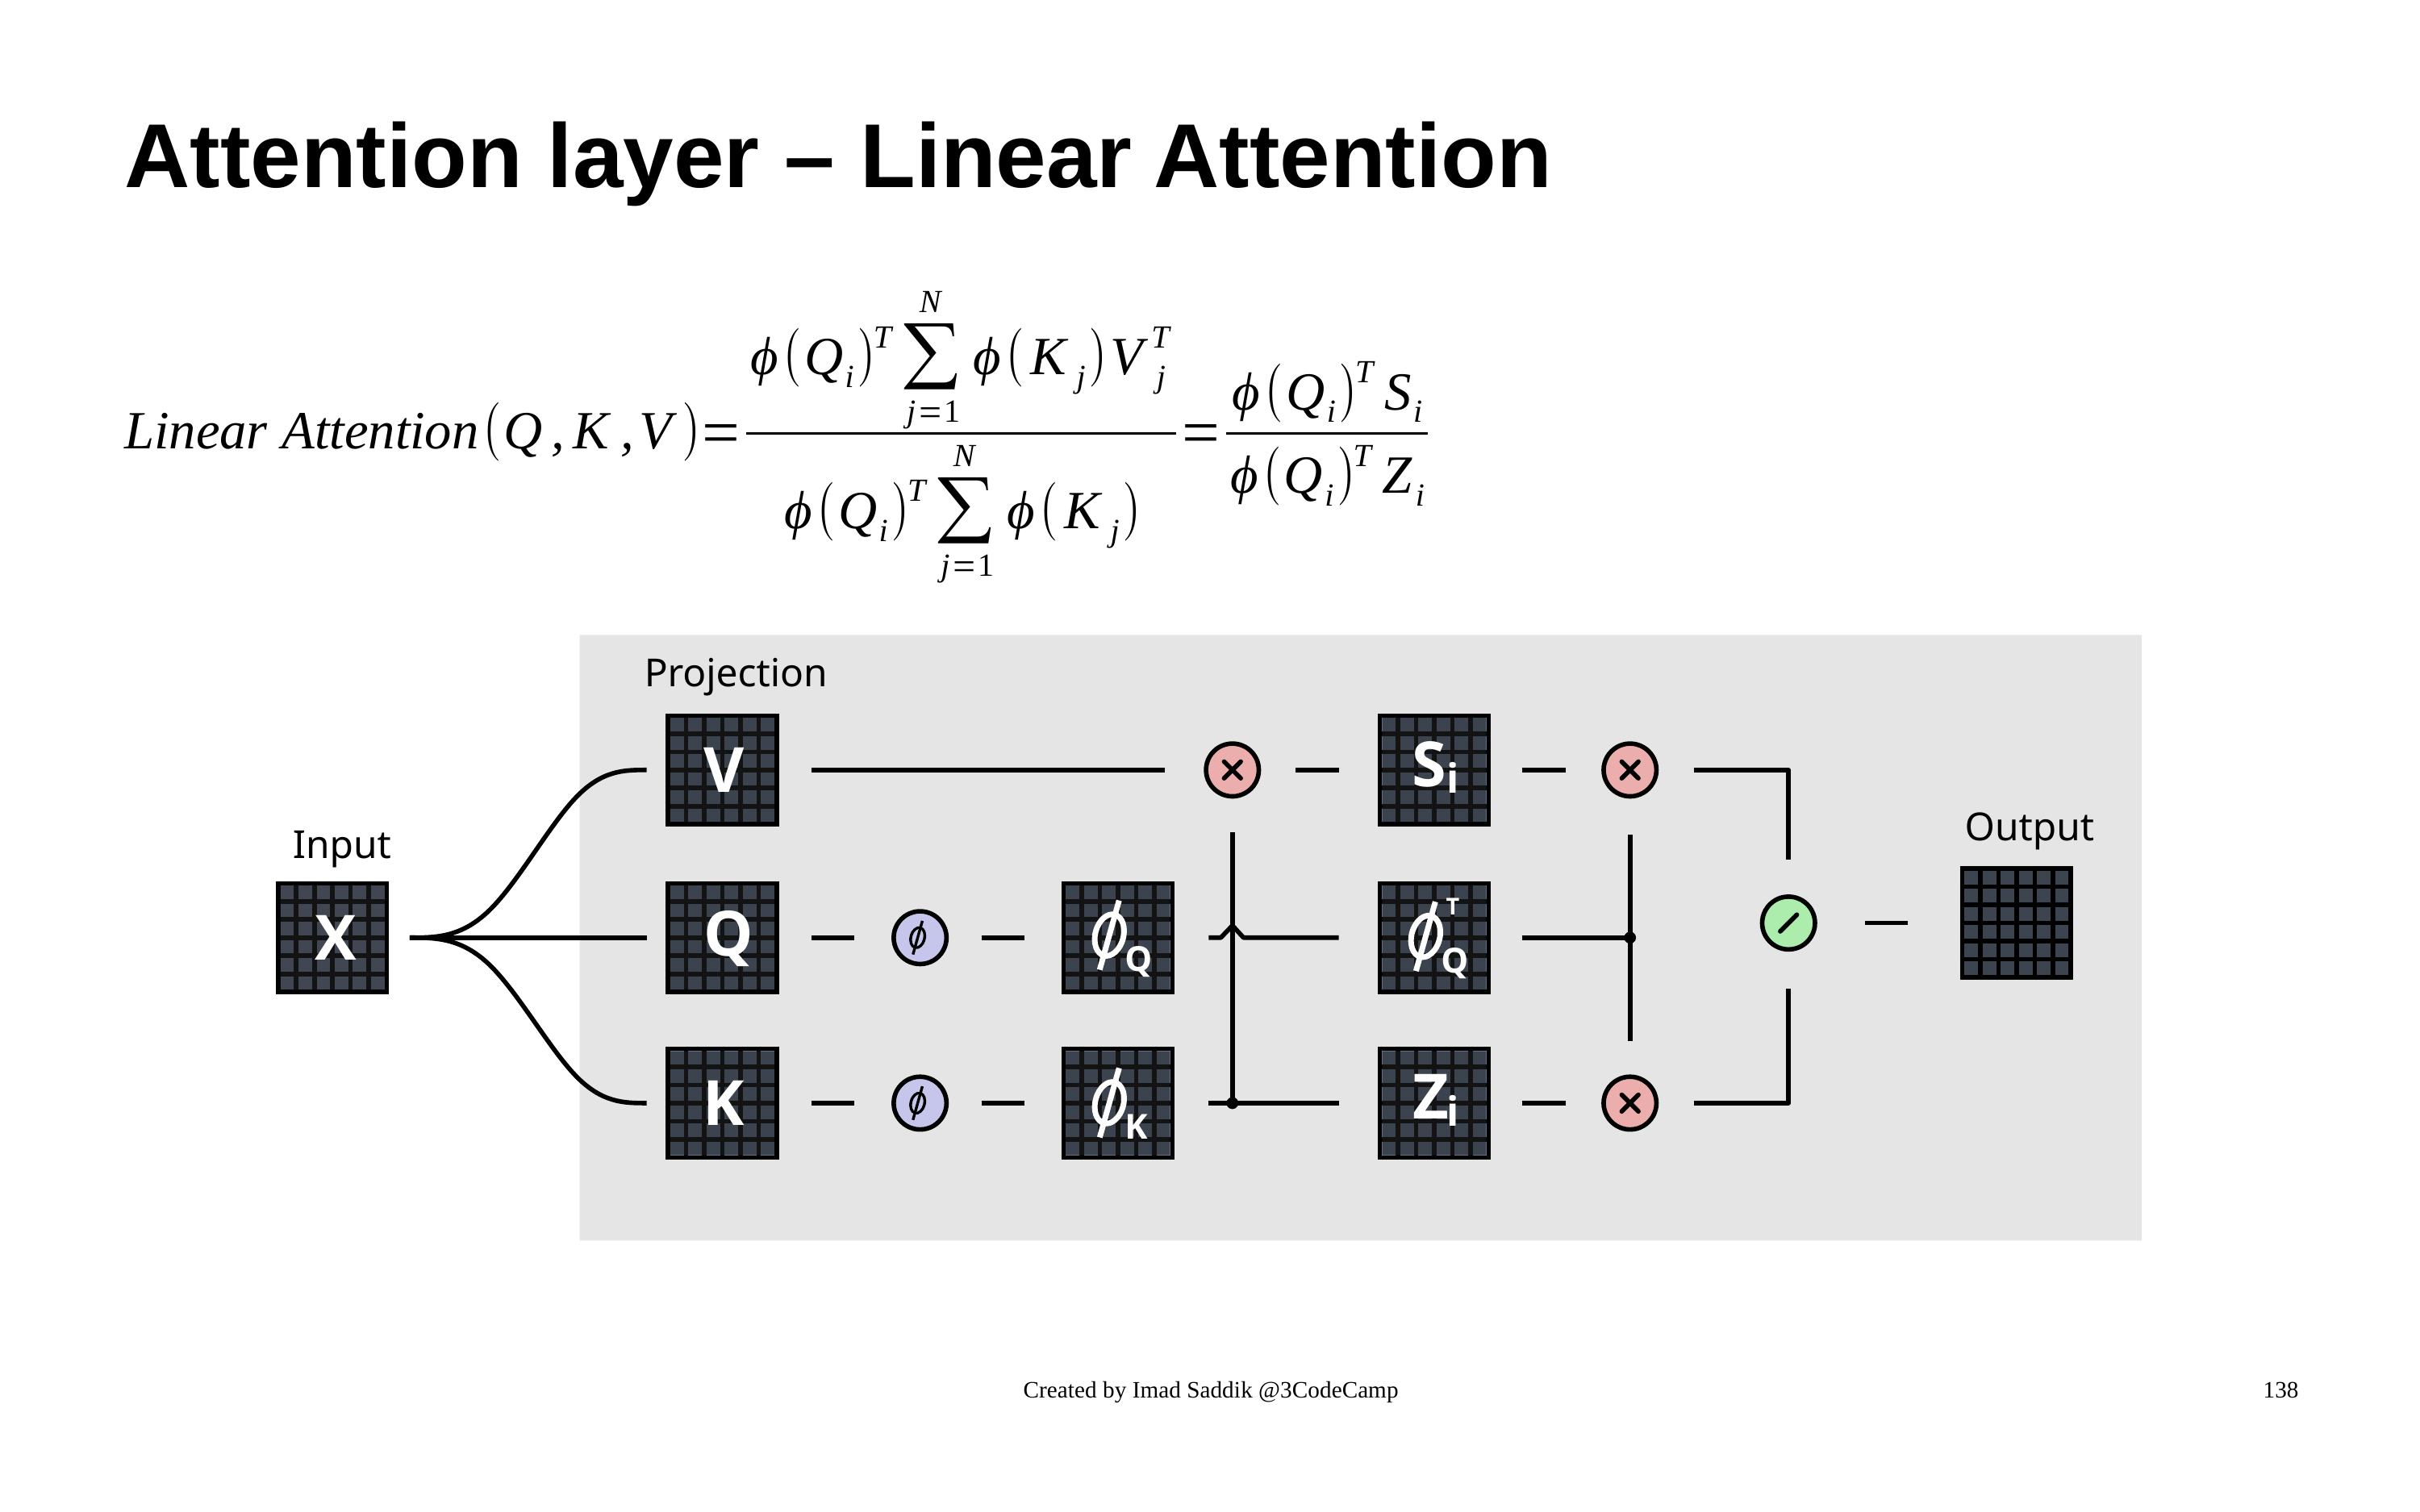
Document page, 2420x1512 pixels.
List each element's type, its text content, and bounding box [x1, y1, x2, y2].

picture [262, 621, 2158, 1252]
text_box Attention layer – Linear Attention [112, 61, 2179, 251]
chart [121, 283, 1431, 584]
